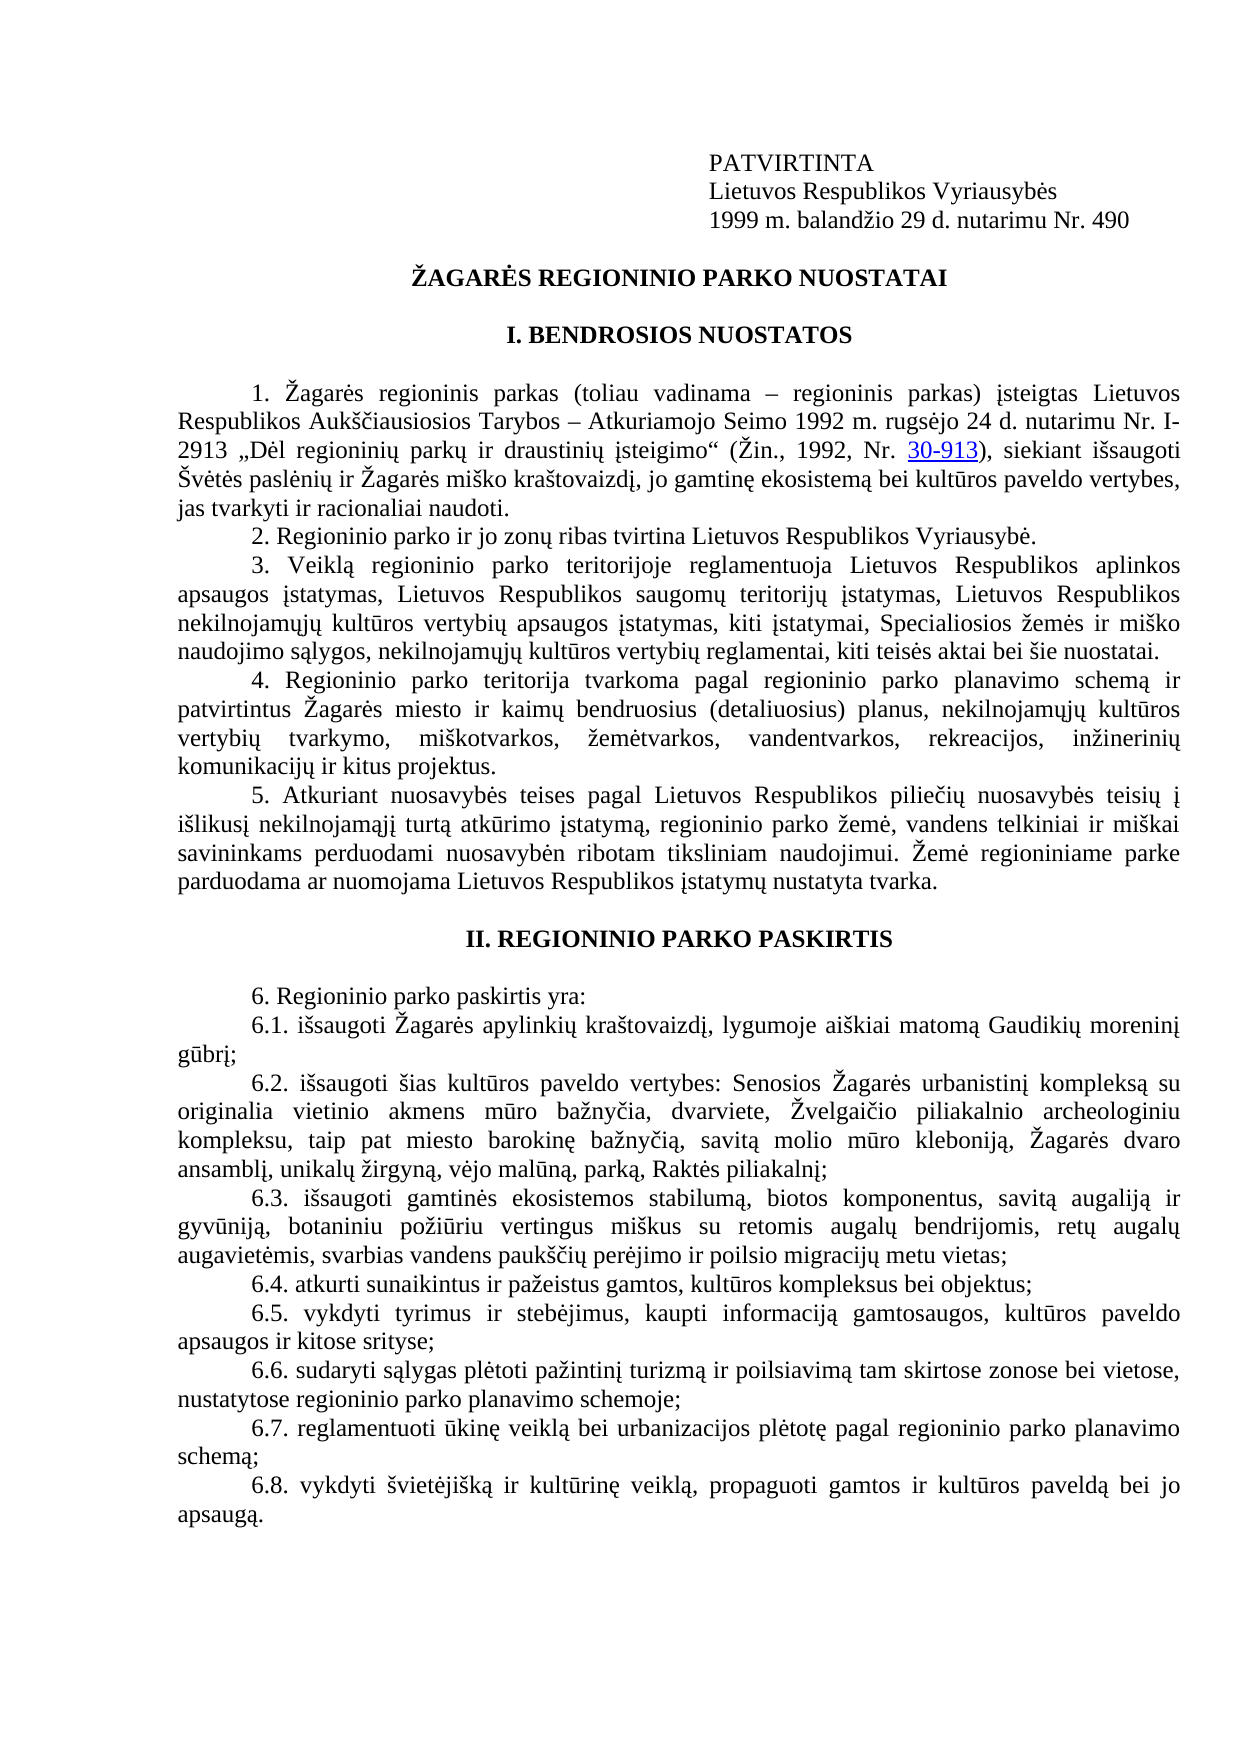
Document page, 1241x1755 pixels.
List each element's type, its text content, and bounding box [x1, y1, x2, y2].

text Žagarės REGIONINIO PARKO NUOSTATAI [177, 263, 1181, 291]
text 5. Atkuriant nuosavybės teises pagal Lietuvos Respublikos piliečių nuosavybės teisių į išlikusį nekilnojamąjį turtą atkūrimo įstatymą, regioninio parko žemė, vandens telkiniai ir miškai savininkams perduodami nuosavybėn ribotam tiksliniam naudojimui. Žemė regioniniame parke parduodama ar nuomojama Lietuvos Respublikos įstatymų nustatyta tvarka. [177, 780, 1181, 895]
subtitle I. BENDROSIOS NUOSTATOS [177, 320, 1181, 349]
text Patvirtinta [177, 148, 1181, 176]
text 4. Regioninio parko teritorija tvarkoma pagal regioninio parko planavimo schemą ir patvirtintus Žagarės miesto ir kaimų bendruosius (detaliuosius) planus, nekilnojamųjų kultūros vertybių tvarkymo, miškotvarkos, žemėtvarkos, vandentvarkos, rekreacijos, inžinerinių komunikacijų ir kitus projektus. [177, 665, 1181, 780]
text 1999 m. balandžio 29 d. nutarimu Nr. 490 [177, 205, 1181, 234]
text 6.2. išsaugoti šias kultūros paveldo vertybes: Senosios Žagarės urbanistinį kompleksą su originalia vietinio akmens mūro bažnyčia, dvarviete, Žvelgaičio piliakalnio archeologiniu kompleksu, taip pat miesto barokinę bažnyčią, savitą molio mūro kleboniją, Žagarės dvaro ansamblį, unikalų žirgyną, vėjo malūną, parką, Raktės piliakalnį; [177, 1068, 1181, 1183]
text 1. Žagarės regioninis parkas (toliau vadinama – regioninis parkas) įsteigtas Lietuvos Respublikos Aukščiausiosios Tarybos – Atkuriamojo Seimo 1992 m. rugsėjo 24 d. nutarimu Nr. I-2913 „Dėl regioninių parkų ir draustinių įsteigimo“ (Žin., 1992, Nr. 30-913), siekiant išsaugoti Švėtės paslėnių ir Žagarės miško kraštovaizdį, jo gamtinę ekosistemą bei kultūros paveldo vertybes, jas tvarkyti ir racionaliai naudoti. [177, 378, 1181, 521]
text Lietuvos Respublikos Vyriausybės [177, 176, 1181, 205]
text 6.8. vykdyti švietėjišką ir kultūrinę veiklą, propaguoti gamtos ir kultūros paveldą bei jo apsaugą. [177, 1470, 1181, 1528]
text 6.6. sudaryti sąlygas plėtoti pažintinį turizmą ir poilsiavimą tam skirtose zonose bei vietose, nustatytose regioninio parko planavimo schemoje; [177, 1355, 1181, 1413]
text 6.3. išsaugoti gamtinės ekosistemos stabilumą, biotos komponentus, savitą augaliją ir gyvūniją, botaniniu požiūriu vertingus miškus su retomis augalų bendrijomis, retų augalų augavietėmis, svarbias vandens paukščių perėjimo ir poilsio migracijų metu vietas; [177, 1183, 1181, 1269]
text 6.7. reglamentuoti ūkinę veiklą bei urbanizacijos plėtotę pagal regioninio parko planavimo schemą; [177, 1413, 1181, 1470]
text 6. Regioninio parko paskirtis yra: [177, 981, 1181, 1010]
text 6.1. išsaugoti Žagarės apylinkių kraštovaizdį, lygumoje aiškiai matomą Gaudikių moreninį gūbrį; [177, 1010, 1181, 1068]
text 6.5. vykdyti tyrimus ir stebėjimus, kaupti informaciją gamtosaugos, kultūros paveldo apsaugos ir kitose srityse; [177, 1298, 1181, 1355]
text 3. Veiklą regioninio parko teritorijoje reglamentuoja Lietuvos Respublikos aplinkos apsaugos įstatymas, Lietuvos Respublikos saugomų teritorijų įstatymas, Lietuvos Respublikos nekilnojamųjų kultūros vertybių apsaugos įstatymas, kiti įstatymai, Specialiosios žemės ir miško naudojimo sąlygos, nekilnojamųjų kultūros vertybių reglamentai, kiti teisės aktai bei šie nuostatai. [177, 550, 1181, 665]
subtitle II. REGIONINIO PARKO PASKIRTIS [177, 924, 1181, 953]
text 6.4. atkurti sunaikintus ir pažeistus gamtos, kultūros kompleksus bei objektus; [177, 1269, 1181, 1298]
text 2. Regioninio parko ir jo zonų ribas tvirtina Lietuvos Respublikos Vyriausybė. [177, 521, 1181, 550]
